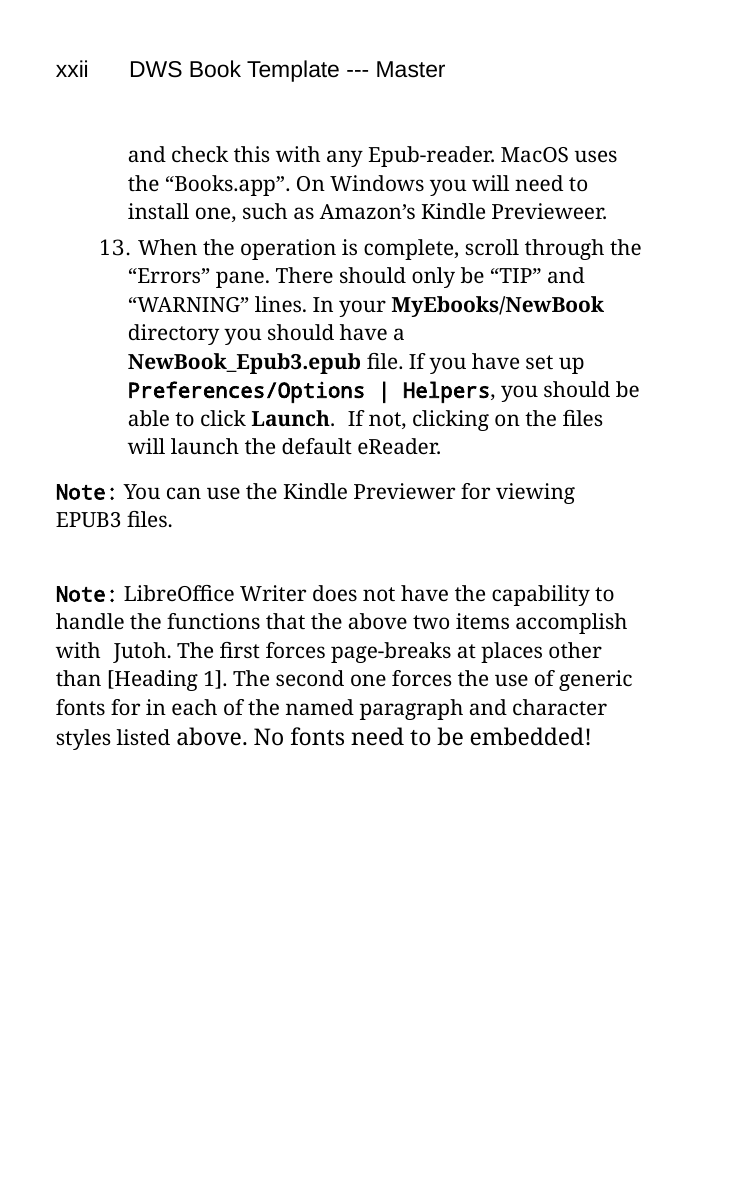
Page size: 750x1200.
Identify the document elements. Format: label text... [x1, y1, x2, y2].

text Note: You can use the Kindle Previewer for viewing EPUB3 files. [56, 477, 642, 534]
list When the operation is complete, scroll through the “Errors” pane. There should only be “TIP” and “WARNING” lines. In your MyEbooks/NewBook directory you should have a NewBook_Epub3.epub file. If you have set up Preferences/Options | Helpers, you should be able to click Launch. If not, clicking on the files will launch the default eReader. [92, 233, 642, 461]
text Note: LibreOffice Writer does not have the capability to handle the functions that the above two items accomplish with Jutoh. The first forces page-breaks at places other than [Heading 1]. The second one forces the use of generic fonts for in each of the named paragraph and character styles listed above. No fonts need to be embedded! [56, 579, 642, 753]
list and check this with any Epub-reader. MacOS uses the “Books.app”. On Windows you will need to install one, such as Amazon’s Kindle Previeweer. [92, 140, 642, 226]
